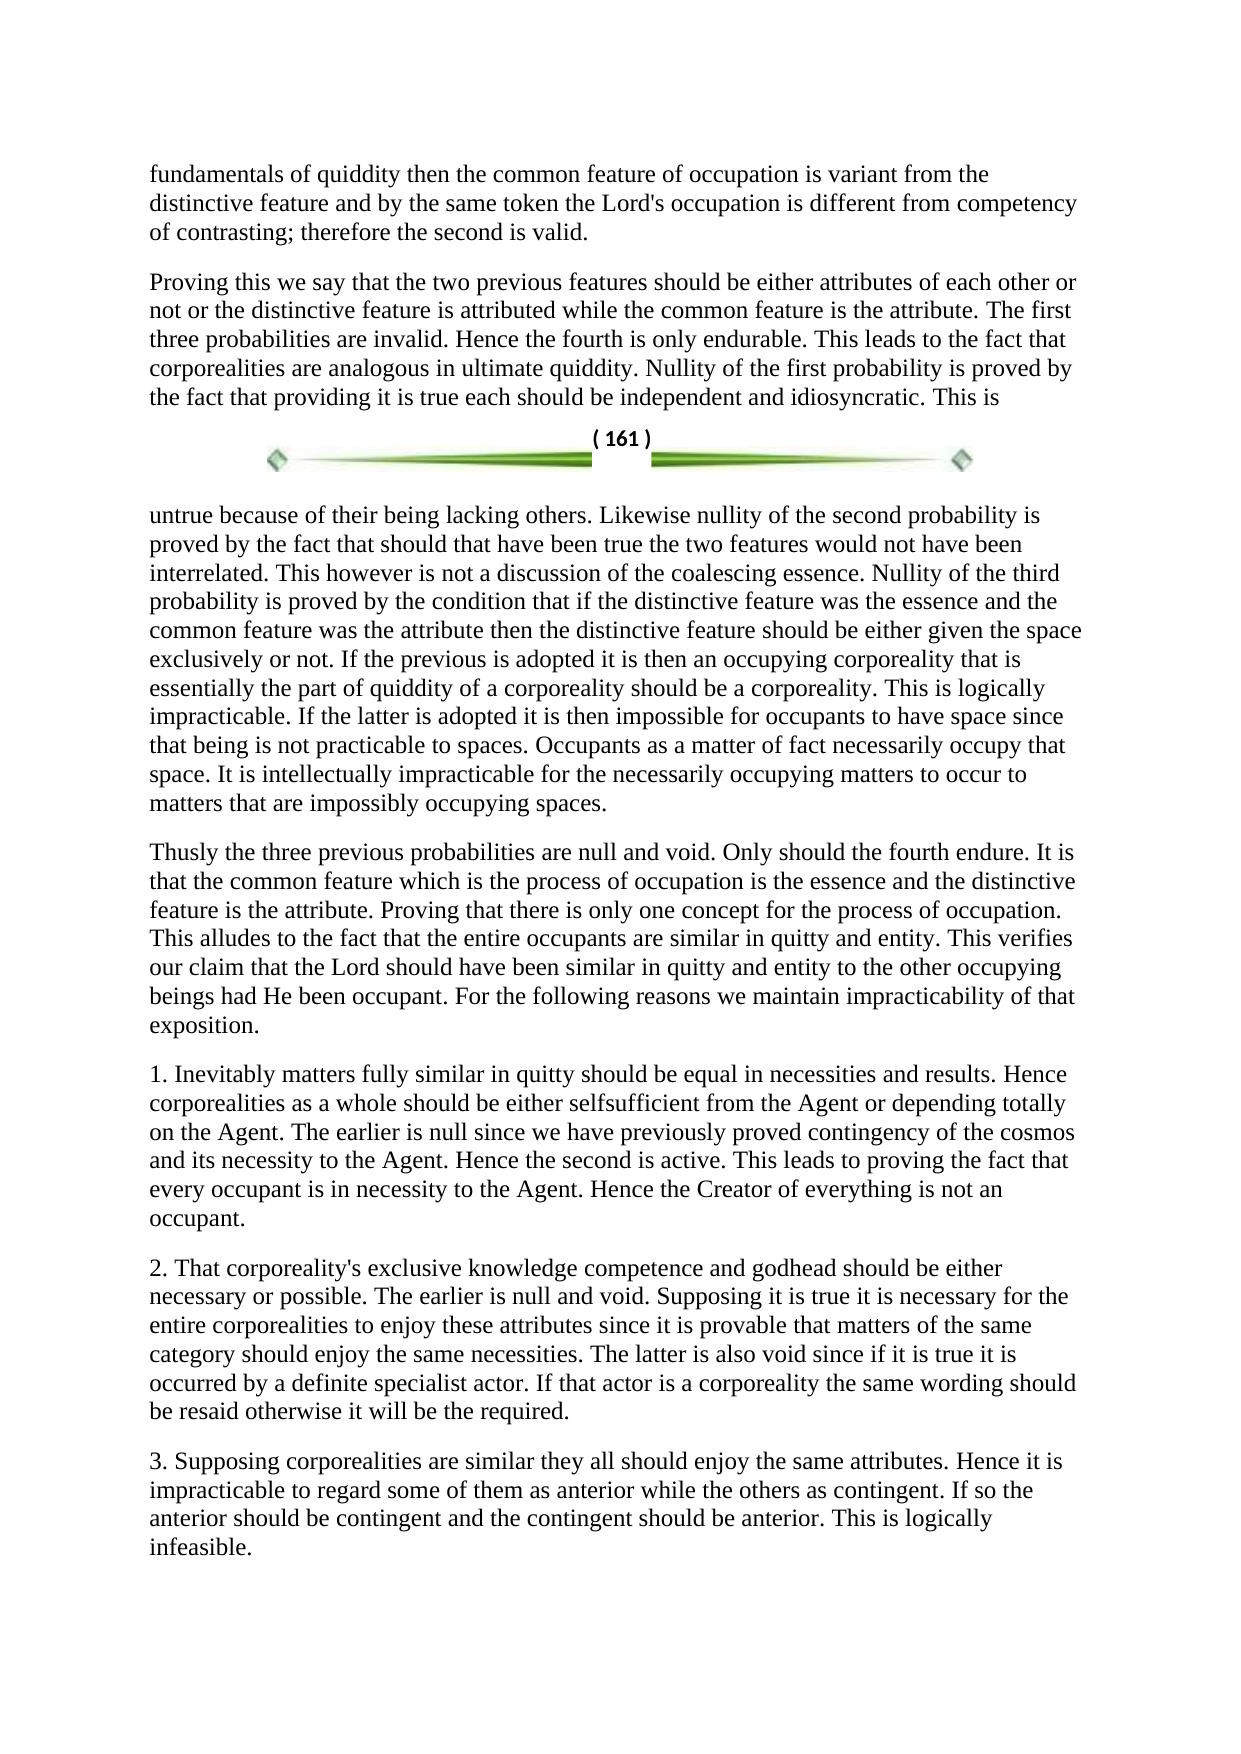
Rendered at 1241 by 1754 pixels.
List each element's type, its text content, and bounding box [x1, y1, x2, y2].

table_header fundamentals of quiddity then the common feature of occupation is variant from the distinctive feature and by the same token the Lord's occupation is different from competency of contrasting; therefore the second is valid. Proving this we say that the two previous features should be either attributes of each other or not or the distinctive feature is attributed while the common feature is the attribute. The first three probabilities are invalid. Hence the fourth is only endurable. This leads to the fact that corporealities are analogous in ultimate quiddity. Nullity of the first probability is proved by the fact that providing it is true each should be independent and idiosyncratic. This is [148, 148, 1093, 422]
table_header ( 161 ) untrue because of their being lacking others. Likewise nullity of the second probability is proved by the fact that should that have been true the two features would not have been interrelated. This however is not a discussion of the coalescing essence. Nullity of the third probability is proved by the condition that if the distinctive feature was the essence and the common feature was the attribute then the distinctive feature should be either given the space exclusively or not. If the previous is adopted it is then an occupying corporeality that is essentially the part of quiddity of a corporeality should be a corporeality. This is logically impracticable. If the latter is adopted it is then impossible for occupants to have space since that being is not practicable to spaces. Occupants as a matter of fact necessarily occupy that space. It is intellectually impracticable for the necessarily occupying matters to occur to matters that are impossibly occupying spaces. Thusly the three previous probabilities are null and void. Only should the fourth endure. It is that the common feature which is the process of occupation is the essence and the distinctive feature is the attribute. Proving that there is only one concept for the process of occupation. This alludes to the fact that the entire occupants are similar in quitty and entity. This verifies our claim that the Lord should have been similar in quitty and entity to the other occupying beings had He been occupant. For the following reasons we maintain impracticability of that exposition. 1. Inevitably matters fully similar in quitty should be equal in necessities and results. Hence corporealities as a whole should be either self­sufficient from the Agent or depending totally on the Agent. The earlier is null since we have previously proved contingency of the cosmos and its necessity to the Agent. Hence the second is active. This leads to proving the fact that every occupant is in necessity to the Agent. Hence the Creator of everything is not an occupant. 2. That corporeality's exclusive knowledge competence and godhead should be either necessary or possible. The earlier is null and void. Supposing it is true it is necessary for the entire corporealities to enjoy these attributes since it is provable that matters of the same category should enjoy the same necessities. The latter is also void since if it is true it is occurred by a definite specialist actor. If that actor is a corporeality the same wording should be resaid otherwise it will be the required. 3. Supposing corporealities are similar they all should enjoy the same attributes. Hence it is impracticable to regard some of them as anterior while the others as contingent. If so the anterior should be contingent and the contingent should be anterior. This is logically infeasible. [148, 423, 1093, 1573]
